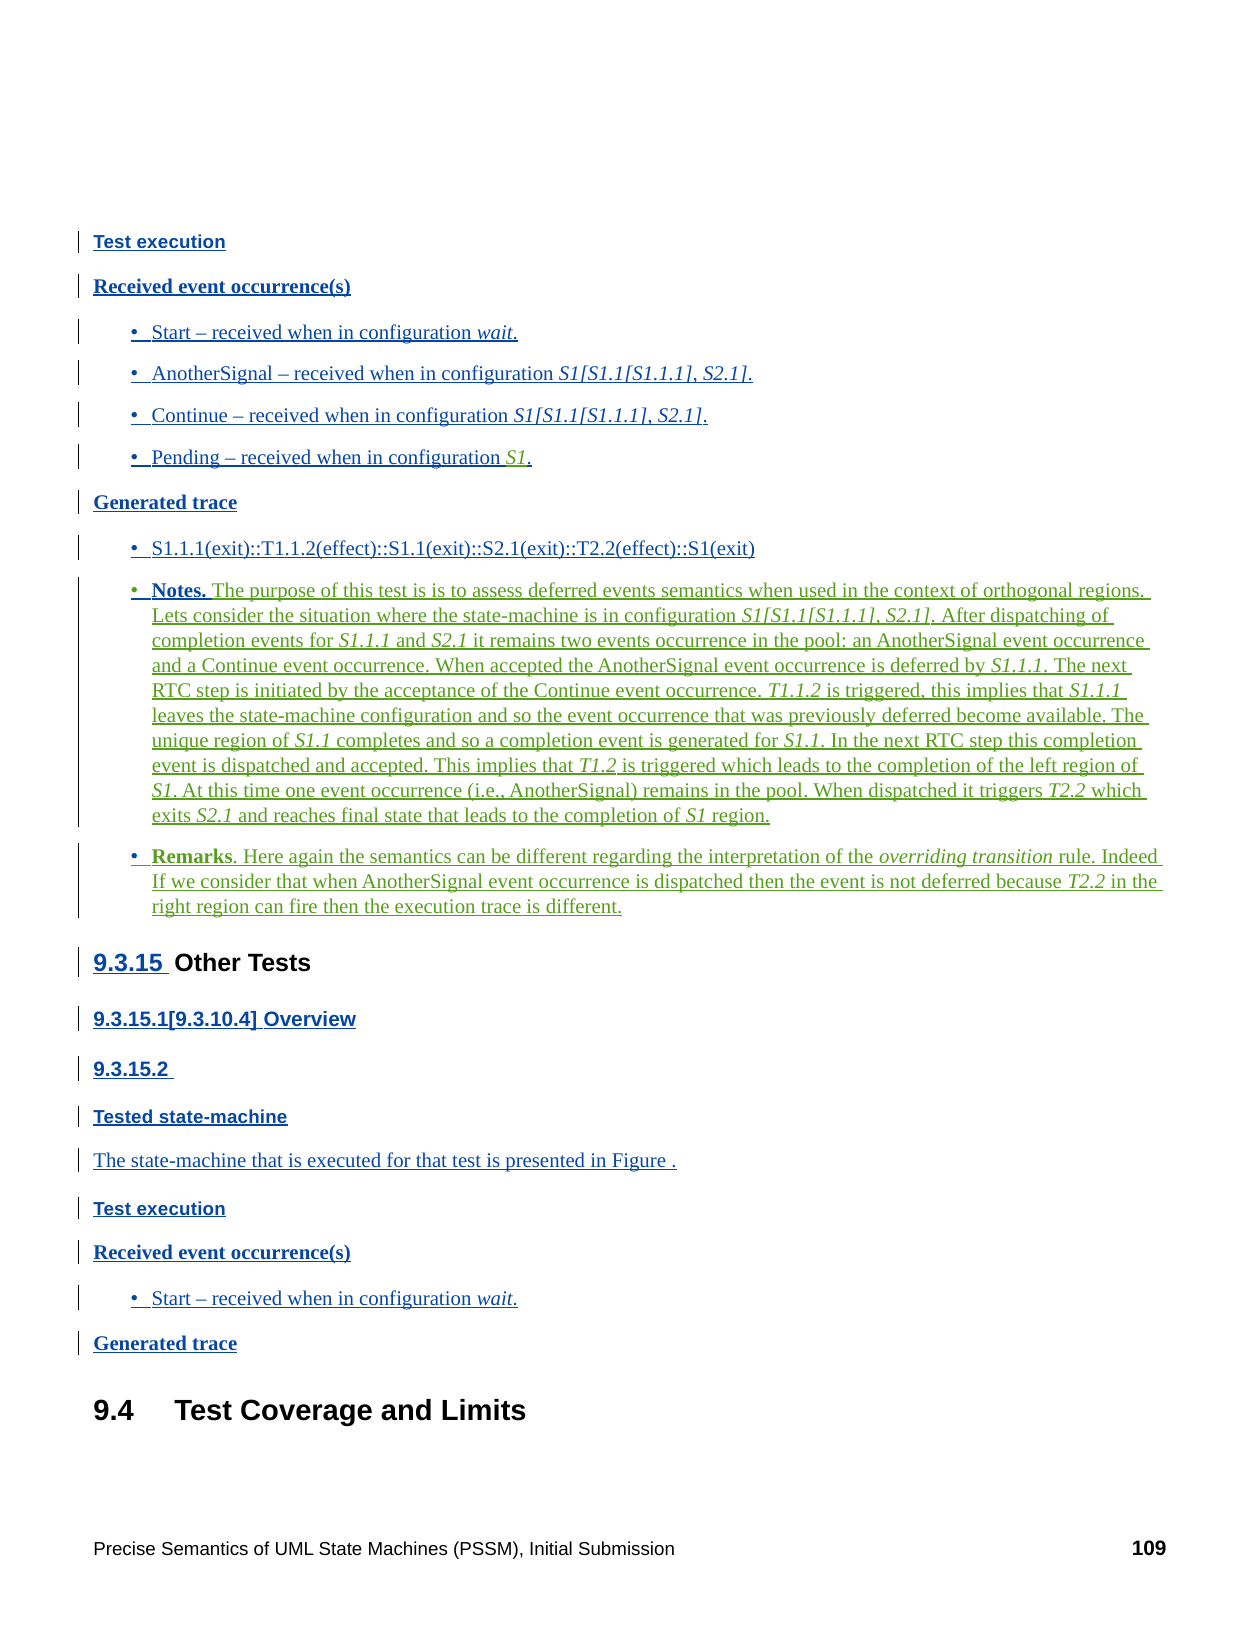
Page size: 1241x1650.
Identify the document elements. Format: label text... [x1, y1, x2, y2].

list Notes. The purpose of this test is is to assess deferred events semantics when used in the context of orthogonal regions. Lets consider the situation where the state-machine is in configuration S1[S1.1[S1.1.1], S2.1]. After dispatching of completion events for S1.1.1 and S2.1 it remains two events occurrence in the pool: an AnotherSignal event occurrence and a Continue event occurrence. When accepted the AnotherSignal event occurrence is deferred by S1.1.1. The next RTC step is initiated by the acceptance of the Continue event occurrence. T1.1.2 is triggered, this implies that S1.1.1 leaves the state-machine configuration and so the event occurrence that was previously deferred become available. The unique region of S1.1 completes and so a completion event is generated for S1.1. In the next RTC step this completion event is dispatched and accepted. This implies that T1.2 is triggered which leads to the completion of the left region of S1. At this time one event occurrence (i.e., AnotherSignal) remains in the pool. When dispatched it triggers T2.2 which exits S2.1 and reaches final state that leads to the completion of S1 region. [131, 577, 1164, 827]
subtitle Test execution [93, 1197, 1164, 1219]
subtitle Test Coverage and Limits [93, 1391, 1164, 1426]
text Received event occurrence(s) [93, 274, 1164, 298]
list AnotherSignal – received when in configuration S1[S1.1[S1.1.1], S2.1]. [131, 360, 1164, 385]
list Continue – received when in configuration S1[S1.1[S1.1.1], S2.1]. [131, 402, 1164, 427]
text The state-machine that is executed for that test is presented in Figure . [93, 1148, 1164, 1172]
text Generated trace [93, 490, 1164, 514]
list Pending – received when in configuration S1. [131, 444, 1164, 469]
list S1.1.1(exit)::T1.1.2(effect)::S1.1(exit)::S2.1(exit)::T2.2(effect)::S1(exit) [131, 535, 1164, 560]
text Received event occurrence(s) [93, 1240, 1164, 1264]
subtitle Tested state-machine [93, 1106, 1164, 1127]
text Generated trace [93, 1331, 1164, 1355]
subtitle Overview [93, 1006, 1164, 1031]
list Start – received when in configuration wait. [131, 319, 1164, 344]
subtitle Other Tests [93, 947, 1164, 977]
subtitle Test execution [93, 231, 1164, 253]
list Remarks. Here again the semantics can be different regarding the interpretation of the overriding transition rule. Indeed If we consider that when AnotherSignal event occurrence is dispatched then the event is not deferred because T2.2 in the right region can fire then the execution trace is different. [131, 843, 1164, 918]
list Start – received when in configuration wait. [131, 1285, 1164, 1310]
